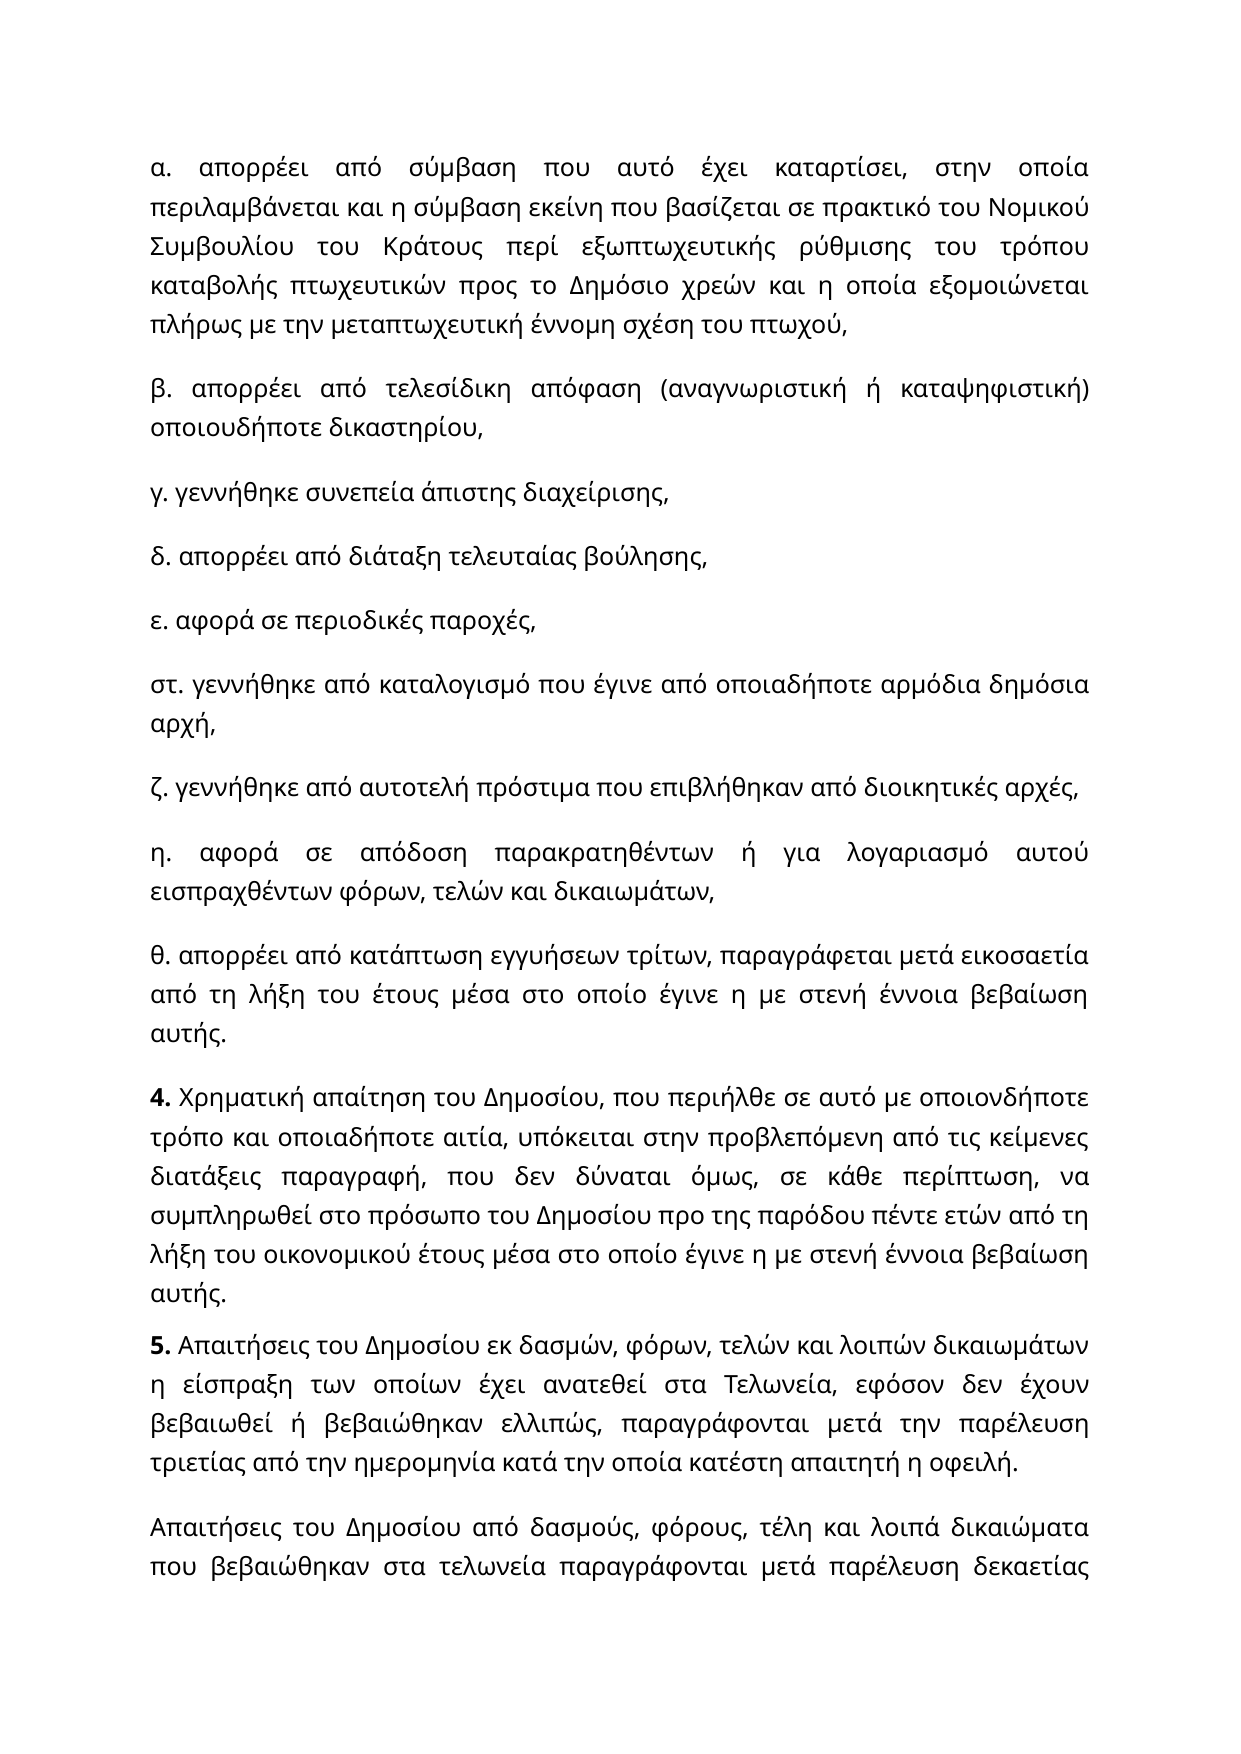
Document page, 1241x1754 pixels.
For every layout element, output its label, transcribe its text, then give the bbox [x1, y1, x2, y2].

text ε. αφορά σε περιοδικές παροχές, [150, 602, 1090, 637]
text 5. Απαιτήσεις του Δημοσίου εκ δασμών, φόρων, τελών και λοιπών δικαιωμάτων η είσπραξη των οποίων έχει ανατεθεί στα Τελωνεία, εφόσον δεν έχουν βεβαιωθεί ή βεβαιώθηκαν ελλιπώς, παραγράφονται μετά την παρέλευση τριετίας από την ημερομηνία κατά την οποία κατέστη απαιτητή η οφειλή. [150, 1327, 1090, 1479]
text θ. απορρέει από κατάπτωση εγγυήσεων τρίτων, παραγράφεται μετά εικοσαετία από τη λήξη του έτους μέσα στο οποίο έγινε η με στενή έννοια βεβαίωση αυτής. [150, 937, 1090, 1050]
text γ. γεννήθηκε συνεπεία άπιστης διαχείρισης, [150, 474, 1090, 508]
text 4. Χρηματική απαίτηση του Δημοσίου, που περιήλθε σε αυτό με οποιονδήποτε τρόπο και οποιαδήποτε αιτία, υπόκειται στην προβλεπόμενη από τις κείμενες διατάξεις παραγραφή, που δεν δύναται όμως, σε κάθε περίπτωση, να συμπληρωθεί στο πρόσωπο του Δημοσίου προ της παρόδου πέντε ετών από τη λήξη του οικονομικού έτους μέσα στο οποίο έγινε η με στενή έννοια βεβαίωση αυτής. [150, 1080, 1090, 1310]
text δ. απορρέει από διάταξη τελευταίας βούλησης, [150, 538, 1090, 572]
text στ. γεννήθηκε από καταλογισμό που έγινε από οποιαδήποτε αρμόδια δημόσια αρχή, [150, 667, 1090, 740]
text α. απορρέει από σύμβαση που αυτό έχει καταρτίσει, στην οποία περιλαμβάνεται και η σύμβαση εκείνη που βασίζεται σε πρακτικό του Νομικού Συμβουλίου του Κράτους περί εξωπτωχευτικής ρύθμισης του τρόπου καταβολής πτωχευτικών προς το Δημόσιο χρεών και η οποία εξομοιώνεται πλήρως με την μεταπτωχευτική έννομη σχέση του πτωχού, [150, 150, 1090, 341]
text ζ. γεννήθηκε από αυτοτελή πρόστιμα που επιβλήθηκαν από διοικητικές αρχές, [150, 770, 1090, 804]
text η. αφορά σε απόδοση παρακρατηθέντων ή για λογαριασμό αυτού εισπραχθέντων φόρων, τελών και δικαιωμάτων, [150, 834, 1090, 907]
text β. απορρέει από τελεσίδικη απόφαση (αναγνωριστική ή καταψηφιστική) οποιουδήποτε δικαστηρίου, [150, 371, 1090, 444]
text Απαιτήσεις του Δημοσίου από δασμούς, φόρους, τέλη και λοιπά δικαιώματα που βεβαιώθηκαν στα τελωνεία παραγράφονται μετά παρέλευση δεκαετίας [150, 1509, 1090, 1582]
